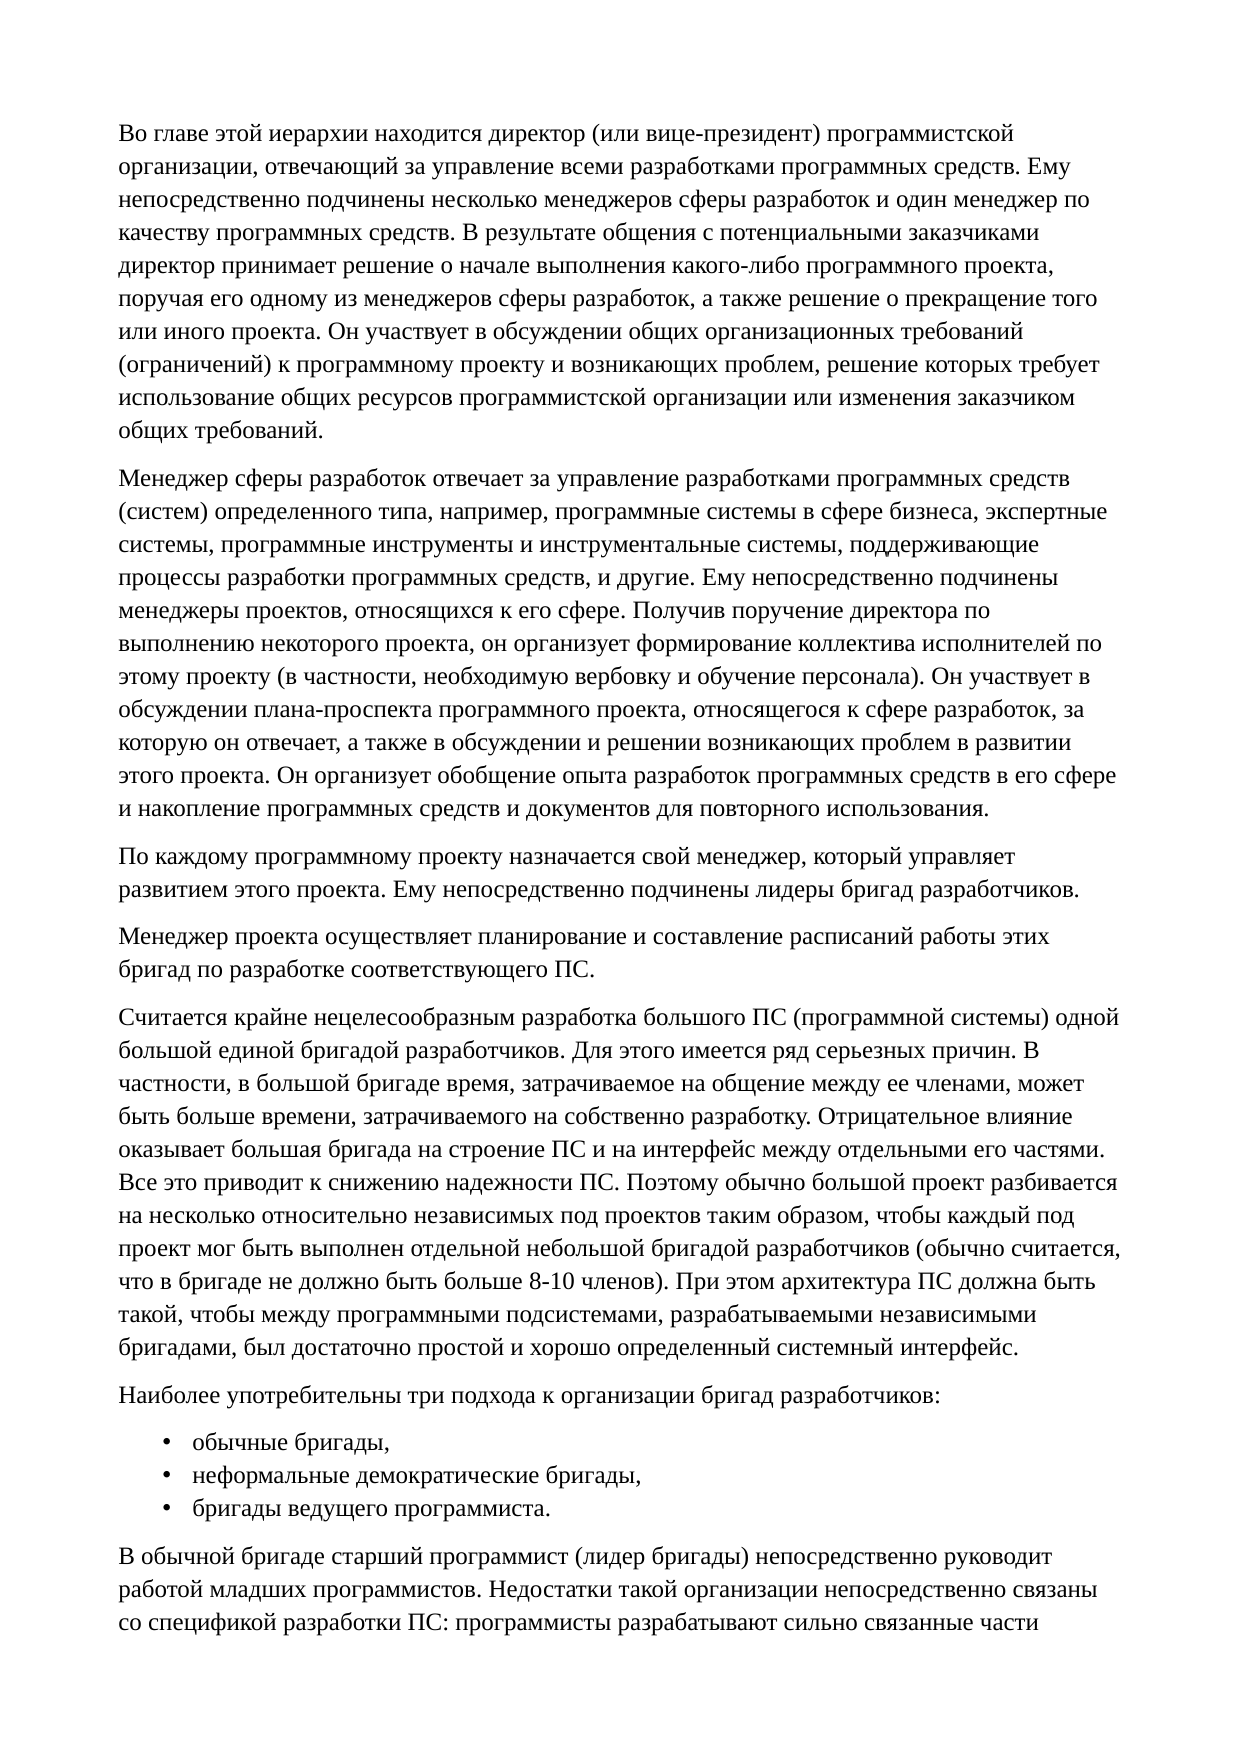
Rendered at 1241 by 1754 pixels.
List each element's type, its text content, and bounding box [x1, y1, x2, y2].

text Считается крайне нецелесообразным разработка большого ПС (программной системы) одной большой единой бригадой разработчиков. Для этого имеется ряд серьезных причин. В частности, в большой бригаде время, затрачиваемое на общение между ее членами, может быть больше времени, затрачиваемого на собственно разработку. Отрицательное влияние оказывает большая бригада на строение ПС и на интерфейс между отдельными его частями. Все это приводит к снижению надежности ПС. Поэтому обычно большой проект разбивается на несколько относительно независимых под проектов таким образом, чтобы каждый под проект мог быть выполнен отдельной небольшой бригадой разработчиков (обычно считается, что в бригаде не должно быть больше 8-10 членов). При этом архитектура ПС должна быть такой, чтобы между программными подсистемами, разрабатываемыми независимыми бригадами, был достаточно простой и хорошо определенный системный интерфейс. [118, 1002, 1122, 1361]
text По каждому программному проекту назначается свой менеджер, который управляет развитием этого проекта. Ему непосредственно подчинены лидеры бригад разработчиков. [118, 841, 1122, 902]
text Наиболее употребительны три подхода к организации бригад разработчиков: [118, 1380, 1122, 1408]
list бригады ведущего программиста. [162, 1493, 1122, 1522]
text Менеджер сферы разработок отвечает за управление разработками программных средств (систем) определенного типа, например, программные системы в сфере бизнеса, экспертные системы, программные инструменты и инструментальные системы, поддерживающие процессы разработки программных средств, и другие. Ему непосредственно подчинены менеджеры проектов, относящихся к его сфере. Получив поручение директора по выполнению некоторого проекта, он организует формирование коллектива исполнителей по этому проекту (в частности, необходимую вербовку и обучение персонала). Он участвует в обсуждении плана-проспекта программного проекта, относящегося к сфере разработок, за которую он отвечает, а также в обсуждении и решении возникающих проблем в развитии этого проекта. Он организует обобщение опыта разработок программных средств в его сфере и накопление программных средств и документов для повторного использования. [118, 463, 1122, 822]
text Менеджер проекта осуществляет планирование и составление расписаний работы этих бригад по разработке соответствующего ПС. [118, 921, 1122, 983]
text В обычной бригаде старший программист (лидер бригады) непосредственно руководит работой младших программистов. Недостатки такой организации непосредственно связаны со спецификой разработки ПС: программисты разрабатывают сильно связанные части [118, 1541, 1122, 1636]
list неформальные демократические бригады, [162, 1460, 1122, 1489]
list обычные бригады, [162, 1427, 1122, 1456]
text Во главе этой иерархии находится директор (или вице-президент) программистской организации, отвечающий за управление всеми разработками программных средств. Ему непосредственно подчинены несколько менеджеров сферы разработок и один менеджер по качеству программных средств. В результате общения с потенциальными заказчиками директор принимает решение о начале выполнения какого-либо программного проекта, поручая его одному из менеджеров сферы разработок, а также решение о прекращение того или иного проекта. Он участвует в обсуждении общих организационных требований (ограничений) к программному проекту и возникающих проблем, решение которых требует использование общих ресурсов программистской организации или изменения заказчиком общих требований. [118, 118, 1122, 444]
